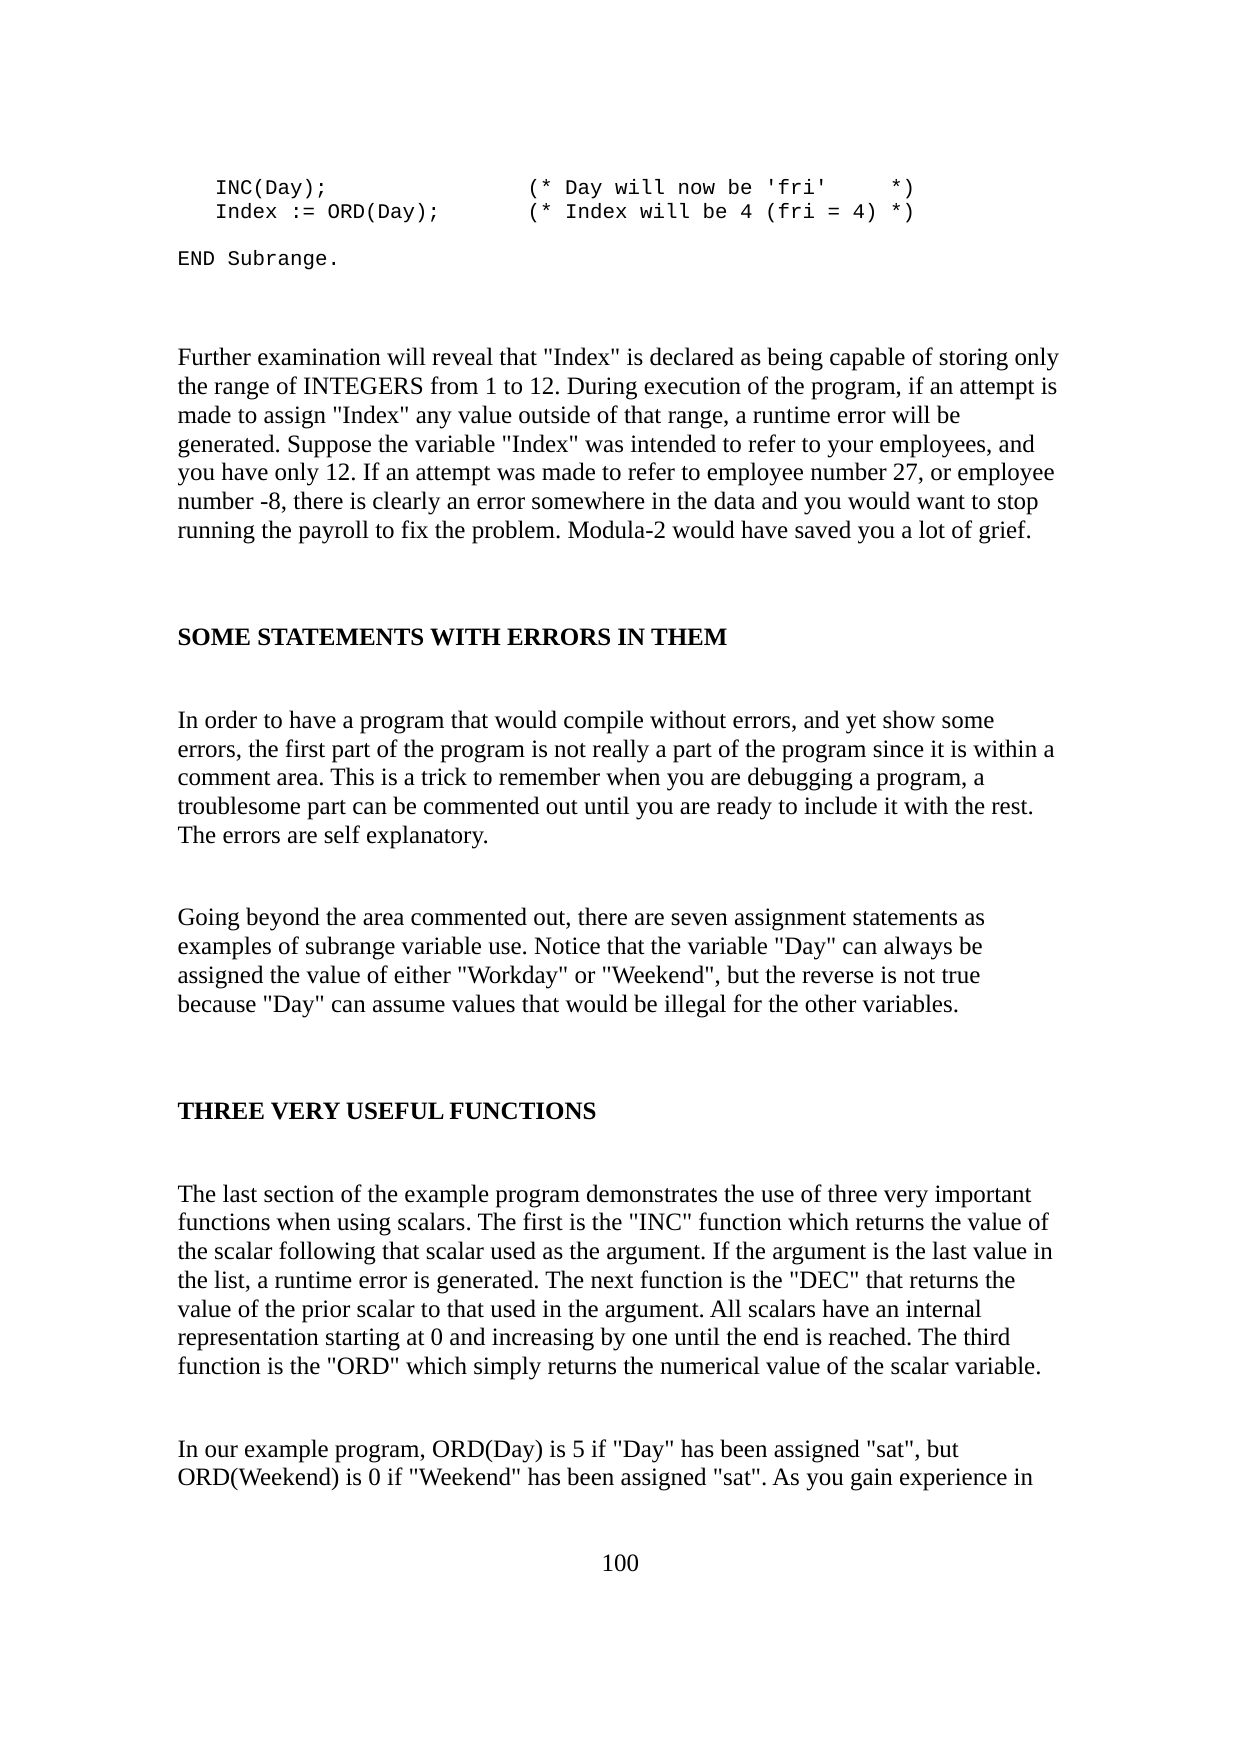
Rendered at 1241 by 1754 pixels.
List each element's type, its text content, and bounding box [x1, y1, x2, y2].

subtitle THREE VERY USEFUL FUNCTIONS [177, 1096, 1063, 1125]
text In our example program, ORD(Day) is 5 if "Day" has been assigned "sat", but ORD(Weekend) is 0 if "Weekend" has been assigned "sat". As you gain experience in [177, 1434, 1063, 1491]
text Going beyond the area commented out, there are seven assignment statements as examples of subrange variable use. Notice that the variable "Day" can always be assigned the value of either "Workday" or "Weekend", but the reverse is not true because "Day" can assume values that would be illegal for the other variables. [177, 902, 1063, 1017]
text Further examination will reveal that "Index" is declared as being capable of storing only the range of INTEGERS from 1 to 12. During execution of the program, if an attempt is made to assign "Index" any value outside of that range, a runtime error will be generated. Suppose the variable "Index" was intended to refer to your employees, and you have only 12. If an attempt was made to refer to employee number 27, or employee number -8, there is clearly an error somewhere in the data and you would want to stop running the payroll to fix the problem. Modula-2 would have saved you a lot of grief. [177, 342, 1063, 544]
text The last section of the example program demonstrates the use of three very important functions when using scalars. The first is the "INC" function which returns the value of the scalar following that scalar used as the argument. If the argument is the last value in the list, a runtime error is generated. The next function is the "DEC" that returns the value of the prior scalar to that used in the argument. All scalars have an internal representation starting at 0 and increasing by one until the end is reached. The third function is the "ORD" which simply returns the numerical value of the scalar variable. [177, 1179, 1063, 1380]
subtitle SOME STATEMENTS WITH ERRORS IN THEM [177, 622, 1063, 651]
text INC(Day); (* Day will now be 'fri' *) [177, 177, 1063, 201]
text In order to have a program that would compile without errors, and yet show some errors, the first part of the program is not really a part of the program since it is within a comment area. This is a trick to remember when you are debugging a program, a troublesome part can be commented out until you are ready to include it with the rest. The errors are self explanatory. [177, 705, 1063, 849]
text END Subrange. [177, 248, 1063, 272]
text Index := ORD(Day); (* Index will be 4 (fri = 4) *) [177, 201, 1063, 224]
